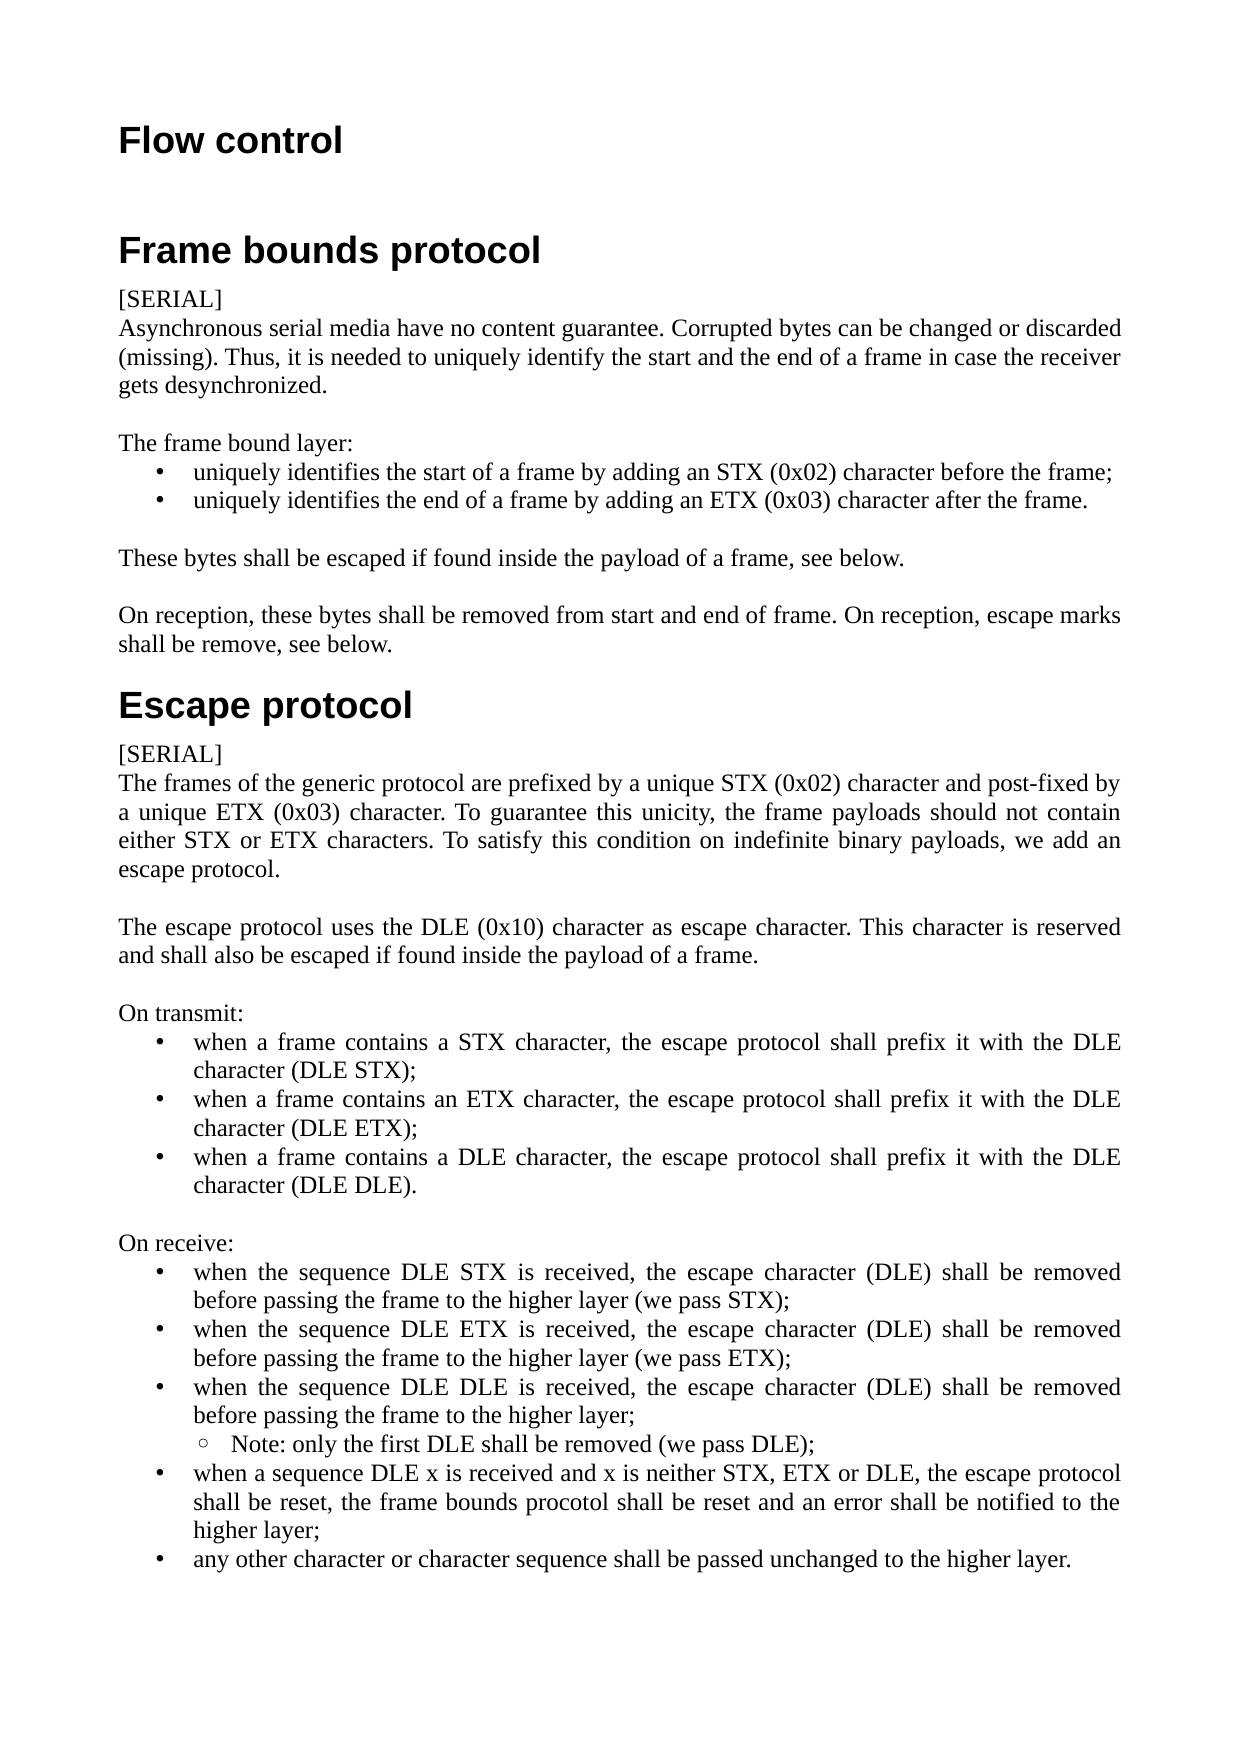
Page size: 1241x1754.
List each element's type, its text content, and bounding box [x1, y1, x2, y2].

text The escape protocol uses the DLE (0x10) character as escape character. This character is reserved and shall also be escaped if found inside the payload of a frame. [118, 912, 1122, 969]
text On reception, these bytes shall be removed from start and end of frame. On reception, escape marks shall be remove, see below. [118, 600, 1122, 658]
list Note: only the first DLE shall be removed (we pass DLE); [193, 1429, 1122, 1458]
list when the sequence DLE DLE is received, the escape character (DLE) shall be removed before passing the frame to the higher layer; [156, 1372, 1122, 1429]
text These bytes shall be escaped if found inside the payload of a frame, see below. [118, 543, 1122, 572]
text The frame bound layer: [118, 428, 1122, 457]
list when the sequence DLE STX is received, the escape character (DLE) shall be removed before passing the frame to the higher layer (we pass STX); [156, 1257, 1122, 1314]
text [SERIAL] [118, 739, 1122, 768]
text On receive: [118, 1228, 1122, 1257]
list any other character or character sequence shall be passed unchanged to the higher layer. [156, 1544, 1122, 1573]
list uniquely identifies the start of a frame by adding an STX (0x02) character before the frame; [156, 457, 1122, 485]
text [SERIAL] [118, 284, 1122, 313]
subtitle Flow control [118, 118, 1122, 162]
text Asynchronous serial media have no content guarantee. Corrupted bytes can be changed or discarded (missing). Thus, it is needed to uniquely identify the start and the end of a frame in case the receiver gets desynchronized. [118, 313, 1122, 399]
list when a sequence DLE x is received and x is neither STX, ETX or DLE, the escape protocol shall be reset, the frame bounds procotol shall be reset and an error shall be notified to the higher layer; [156, 1458, 1122, 1544]
list when the sequence DLE ETX is received, the escape character (DLE) shall be removed before passing the frame to the higher layer (we pass ETX); [156, 1314, 1122, 1372]
subtitle Frame bounds protocol [118, 228, 1122, 272]
list when a frame contains a DLE character, the escape protocol shall prefix it with the DLE character (DLE DLE). [156, 1142, 1122, 1199]
subtitle Escape protocol [118, 683, 1122, 727]
list when a frame contains an ETX character, the escape protocol shall prefix it with the DLE character (DLE ETX); [156, 1084, 1122, 1142]
list when a frame contains a STX character, the escape protocol shall prefix it with the DLE character (DLE STX); [156, 1027, 1122, 1084]
text The frames of the generic protocol are prefixed by a unique STX (0x02) character and post-fixed by a unique ETX (0x03) character. To guarantee this unicity, the frame payloads should not contain either STX or ETX characters. To satisfy this condition on indefinite binary payloads, we add an escape protocol. [118, 768, 1122, 883]
list uniquely identifies the end of a frame by adding an ETX (0x03) character after the frame. [156, 485, 1122, 514]
text On transmit: [118, 998, 1122, 1027]
